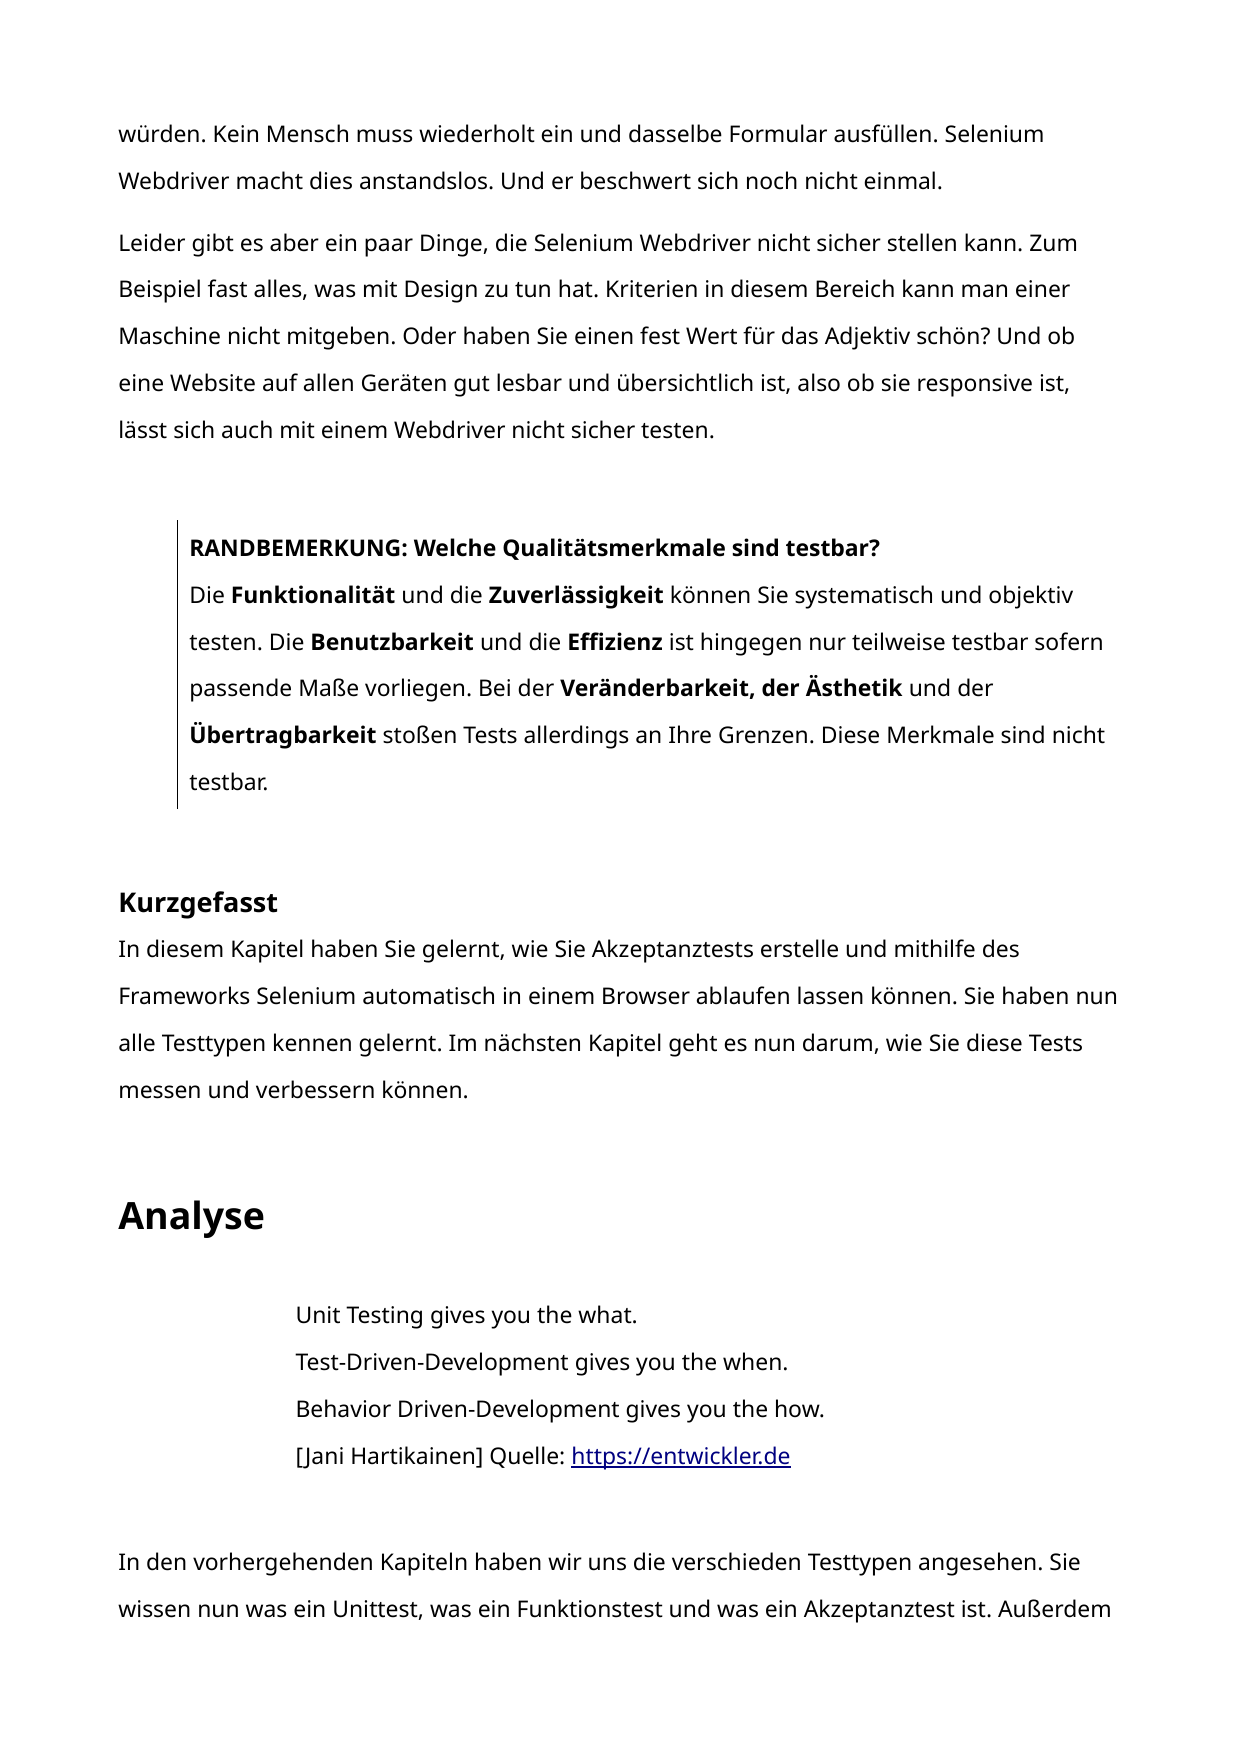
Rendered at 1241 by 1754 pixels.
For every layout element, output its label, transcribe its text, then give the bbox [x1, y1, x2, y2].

text würden. Kein Mensch muss wiederholt ein und dasselbe Formular ausfüllen. Selenium Webdriver macht dies anstandslos. Und er beschwert sich noch nicht einmal. [118, 118, 1122, 196]
text RANDBEMERKUNG: Welche Qualitätsmerkmale sind testbar? Die Funktionalität und die Zuverlässigkeit können Sie systematisch und objektiv testen. Die Benutzbarkeit und die Effizienz ist hingegen nur teilweise testbar sofern passende Maße vorliegen. Bei der Veränderbarkeit, der Ästhetik und der Übertragbarkeit stoßen Tests allerdings an Ihre Grenzen. Diese Merkmale sind nicht testbar. [178, 520, 1122, 809]
text In den vorhergehenden Kapiteln haben wir uns die verschieden Testtypen angesehen. Sie wissen nun was ein Unittest, was ein Funktionstest und was ein Akzeptanztest ist. Außerdem [118, 1546, 1122, 1624]
subtitle Analyse [118, 1189, 1122, 1240]
text In diesem Kapitel haben Sie gelernt, wie Sie Akzeptanztests erstelle und mithilfe des Frameworks Selenium automatisch in einem Browser ablaufen lassen können. Sie haben nun alle Testtypen kennen gelernt. Im nächsten Kapitel geht es nun darum, wie Sie diese Tests messen und verbessern können. [118, 933, 1122, 1105]
text Unit Testing gives you the what. Test-Driven-Development gives you the when. Behavior Driven-Development gives you the how. [Jani Hartikainen] Quelle: https://entwickler.de [295, 1299, 1122, 1471]
subtitle Kurzgefasst [118, 884, 1122, 921]
text Leider gibt es aber ein paar Dinge, die Selenium Webdriver nicht sicher stellen kann. Zum Beispiel fast alles, was mit Design zu tun hat. Kriterien in diesem Bereich kann man einer Maschine nicht mitgeben. Oder haben Sie einen fest Wert für das Adjektiv schön? Und ob eine Website auf allen Geräten gut lesbar und übersichtlich ist, also ob sie responsive ist, lässt sich auch mit einem Webdriver nicht sicher testen. [118, 226, 1122, 445]
